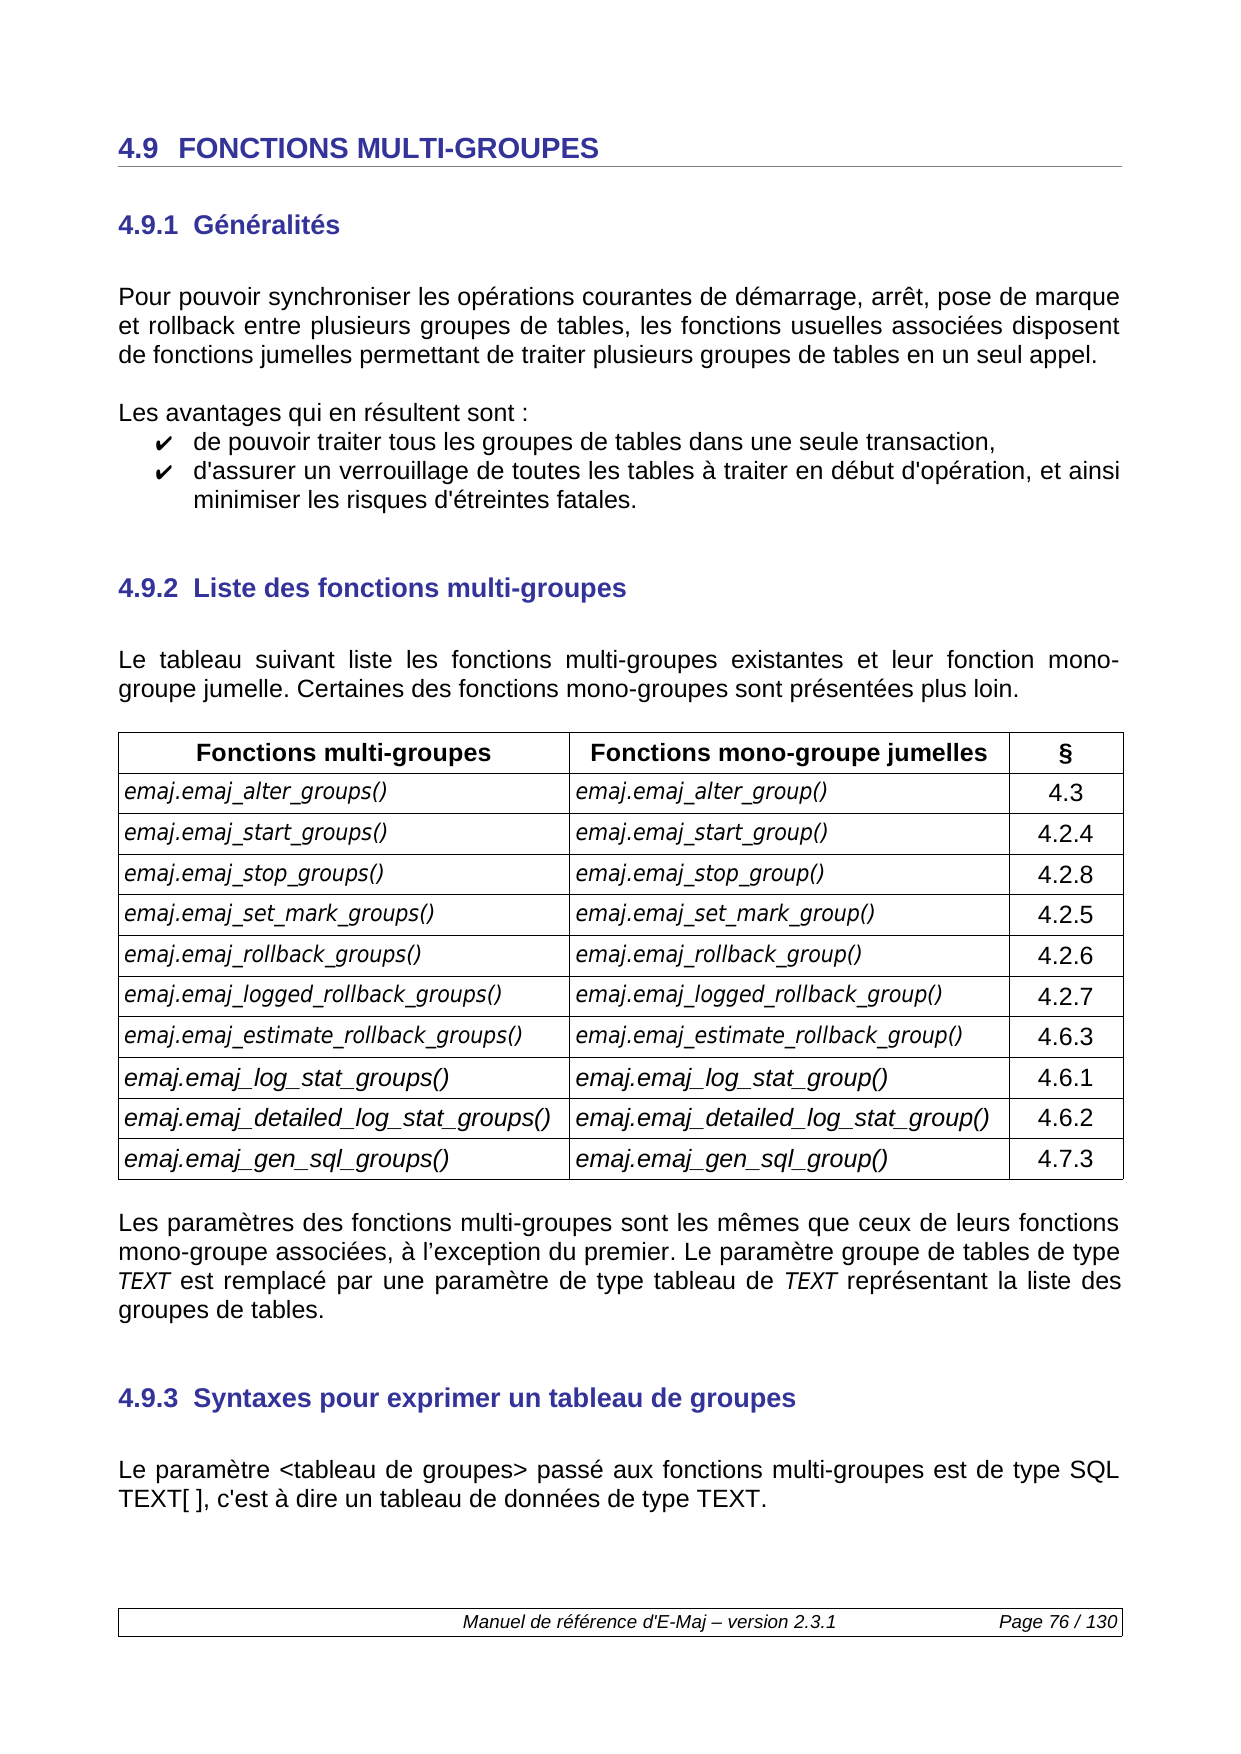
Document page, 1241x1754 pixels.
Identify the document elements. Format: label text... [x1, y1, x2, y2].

table_cell emaj.emaj_gen_sql_group() [570, 1139, 1009, 1179]
text Les avantages qui en résultent sont : [118, 398, 1122, 427]
list d'assurer un verrouillage de toutes les tables à traiter en début d'opération, et ainsi minimiser les risques d'étreintes fatales. [156, 456, 1122, 514]
subtitle Fonctions multi-groupes [118, 131, 1122, 166]
table_cell 4.2.4 [1010, 814, 1123, 854]
table_header Fonctions mono-groupe jumelles [570, 733, 1009, 772]
table_cell 4.6.3 [1010, 1017, 1123, 1057]
table_cell 4.6.2 [1010, 1099, 1123, 1138]
subtitle Liste des fonctions multi-groupes [118, 572, 1122, 603]
table_header § [1010, 733, 1123, 772]
table_header Fonctions multi-groupes [119, 733, 569, 772]
list de pouvoir traiter tous les groupes de tables dans une seule transaction, [156, 427, 1122, 456]
table_cell emaj.emaj_gen_sql_groups() [119, 1139, 569, 1179]
table_cell emaj.emaj_start_groups() [119, 814, 569, 854]
subtitle Généralités [118, 209, 1122, 240]
text Le tableau suivant liste les fonctions multi-groupes existantes et leur fonction mono-groupe jumelle. Certaines des fonctions mono-groupes sont présentées plus loin. [118, 645, 1122, 703]
table_cell emaj.emaj_estimate_rollback_groups() [119, 1017, 569, 1057]
table_cell emaj.emaj_logged_rollback_groups() [119, 977, 569, 1016]
table_cell emaj.emaj_log_stat_groups() [119, 1058, 569, 1097]
table_cell emaj.emaj_estimate_rollback_group() [570, 1017, 1009, 1057]
table_cell emaj.emaj_set_mark_group() [570, 895, 1009, 935]
text Les paramètres des fonctions multi-groupes sont les mêmes que ceux de leurs fonctions mono-groupe associées, à l’exception du premier. Le paramètre groupe de tables de type TEXT est remplacé par une paramètre de type tableau de TEXT représentant la liste des groupes de tables. [118, 1208, 1122, 1324]
table_cell 4.2.7 [1010, 977, 1123, 1016]
table_cell emaj.emaj_detailed_log_stat_group() [570, 1099, 1009, 1138]
table_cell emaj.emaj_log_stat_group() [570, 1058, 1009, 1097]
table_cell 4.2.6 [1010, 936, 1123, 976]
table_cell emaj.emaj_detailed_log_stat_groups() [119, 1099, 569, 1138]
table_cell 4.2.8 [1010, 855, 1123, 894]
table_cell emaj.emaj_rollback_group() [570, 936, 1009, 976]
table_cell 4.6.1 [1010, 1058, 1123, 1097]
table_cell 4.3 [1010, 774, 1123, 813]
table_cell emaj.emaj_stop_group() [570, 855, 1009, 894]
table_cell 4.2.5 [1010, 895, 1123, 935]
table_cell emaj.emaj_rollback_groups() [119, 936, 569, 976]
table_cell emaj.emaj_logged_rollback_group() [570, 977, 1009, 1016]
table_cell emaj.emaj_start_group() [570, 814, 1009, 854]
table_cell emaj.emaj_set_mark_groups() [119, 895, 569, 935]
text Le paramètre <tableau de groupes> passé aux fonctions multi-groupes est de type SQL TEXT[ ], c'est à dire un tableau de données de type TEXT. [118, 1455, 1122, 1513]
subtitle Syntaxes pour exprimer un tableau de groupes [118, 1382, 1122, 1413]
table_cell 4.7.3 [1010, 1139, 1123, 1179]
table_cell emaj.emaj_alter_groups() [119, 774, 569, 813]
table_cell emaj.emaj_stop_groups() [119, 855, 569, 894]
text Pour pouvoir synchroniser les opérations courantes de démarrage, arrêt, pose de marque et rollback entre plusieurs groupes de tables, les fonctions usuelles associées disposent de fonctions jumelles permettant de traiter plusieurs groupes de tables en un seul appel. [118, 281, 1122, 369]
table_cell emaj.emaj_alter_group() [570, 774, 1009, 813]
